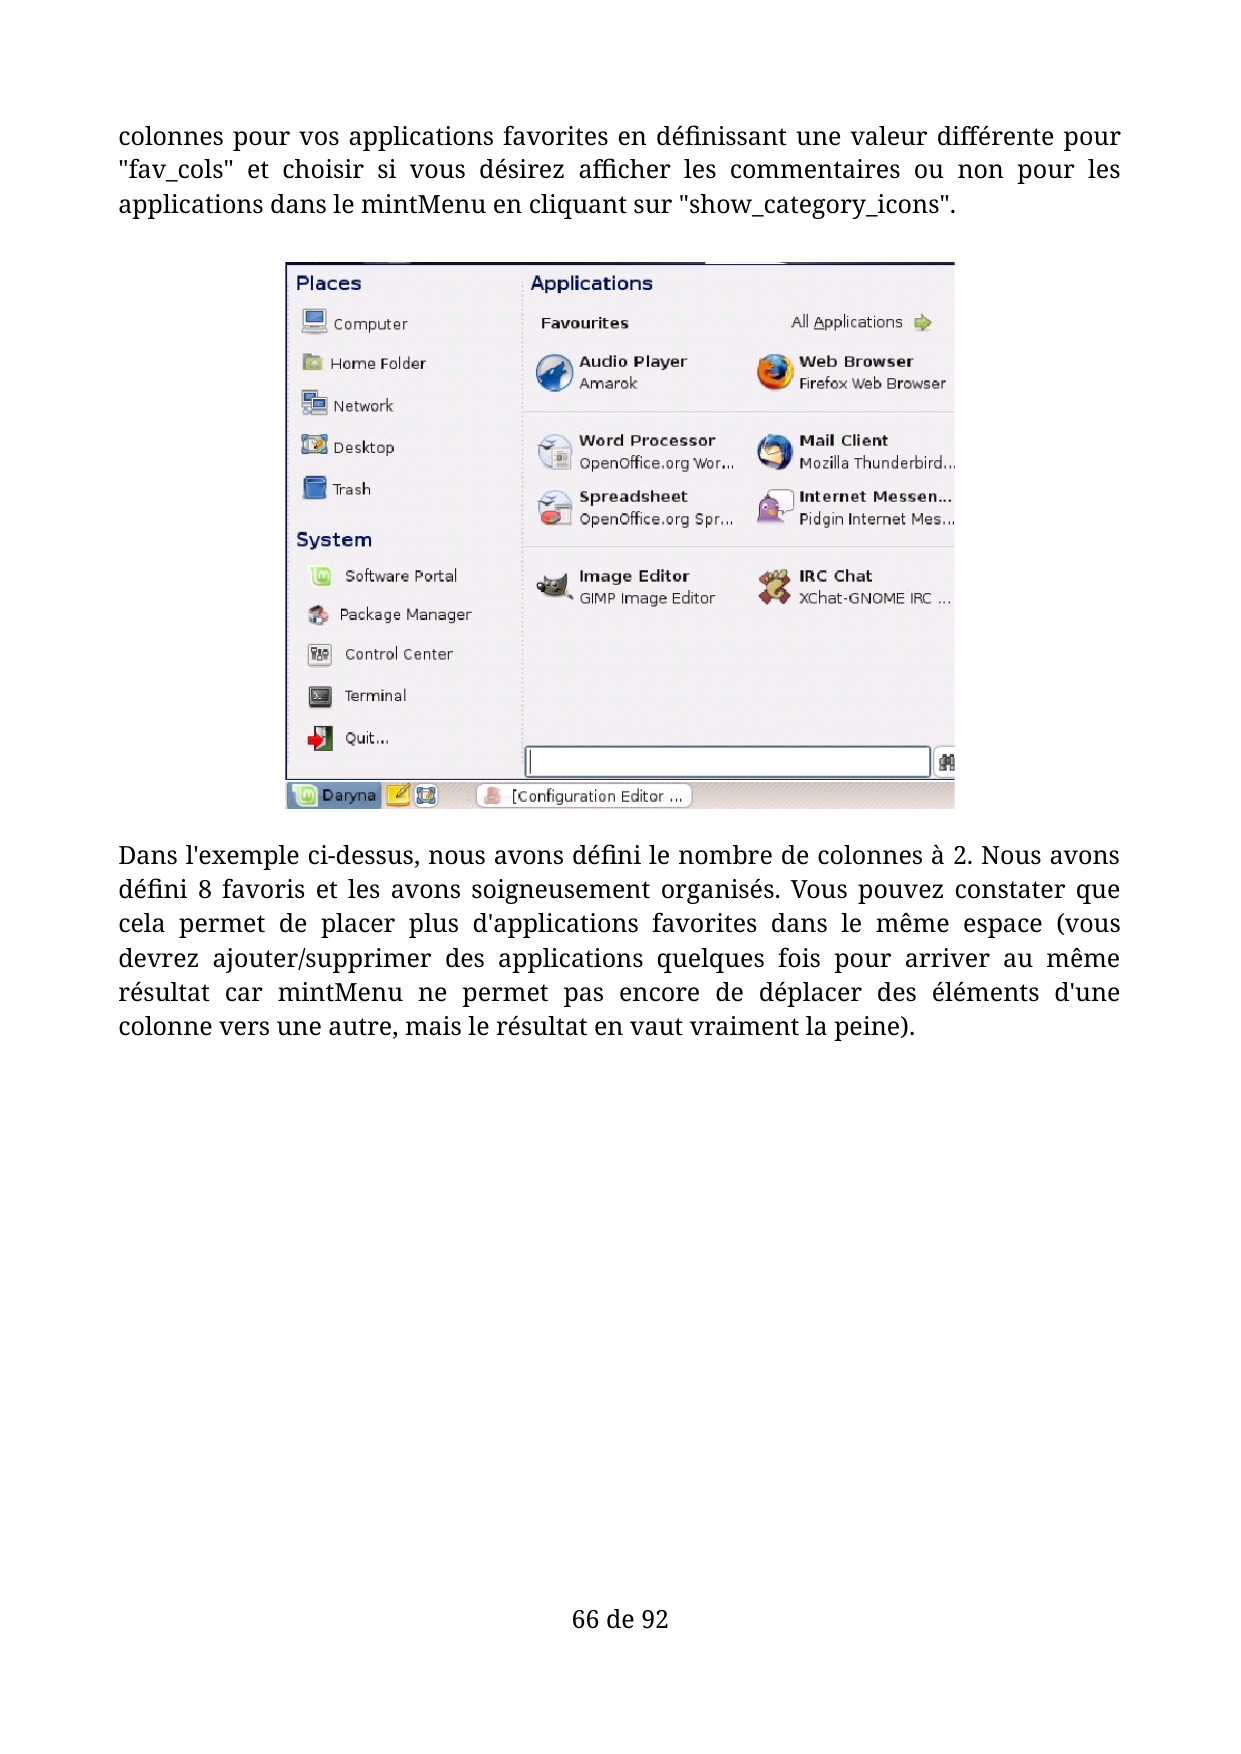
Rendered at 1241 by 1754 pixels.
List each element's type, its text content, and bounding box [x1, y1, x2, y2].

picture [285, 262, 955, 809]
text colonnes pour vos applications favorites en définissant une valeur différente pour "fav_cols" et choisir si vous désirez afficher les commentaires ou non pour les applications dans le mintMenu en cliquant sur "show_category_icons". [118, 118, 1122, 220]
text Dans l'exemple ci-dessus, nous avons défini le nombre de colonnes à 2. Nous avons défini 8 favoris et les avons soigneusement organisés. Vous pouvez constater que cela permet de placer plus d'applications favorites dans le même espace (vous devrez ajouter/supprimer des applications quelques fois pour arriver au même résultat car mintMenu ne permet pas encore de déplacer des éléments d'une colonne vers une autre, mais le résultat en vaut vraiment la peine). [118, 233, 1122, 1042]
